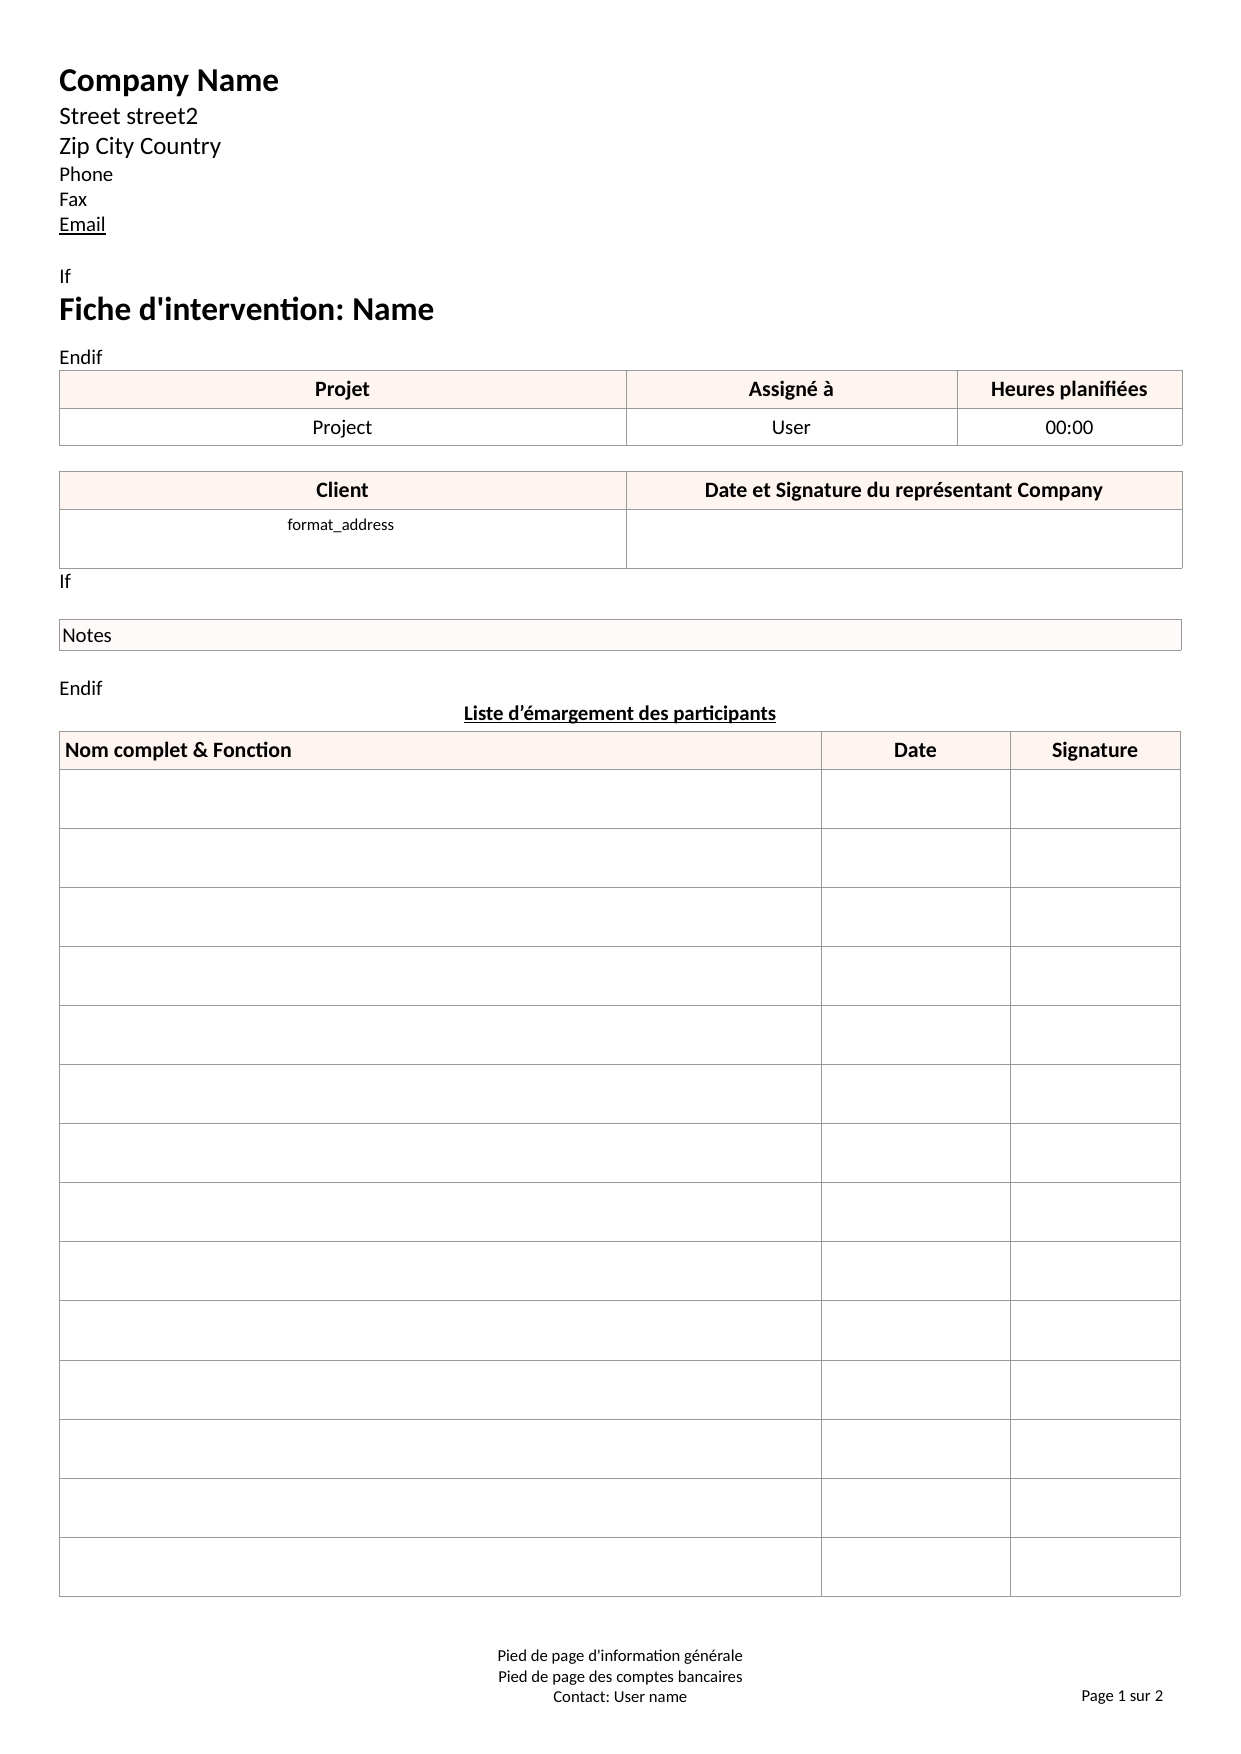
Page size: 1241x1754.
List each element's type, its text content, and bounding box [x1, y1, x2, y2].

table_cell [1011, 770, 1180, 828]
table_cell [822, 1183, 1010, 1241]
table_header Date et Signature du représentant Company [627, 472, 1182, 509]
table_cell 00:00 [958, 409, 1182, 445]
table_header Signature [1011, 732, 1180, 769]
table_cell [1011, 1479, 1180, 1537]
text Liste d’émargement des participants [59, 700, 1181, 726]
table_cell [1011, 888, 1180, 946]
text If [59, 263, 1181, 288]
table_header Assigné à [627, 371, 957, 408]
table_cell [1011, 1361, 1180, 1418]
table_cell [1011, 1301, 1180, 1359]
table_cell [60, 1538, 821, 1596]
table_header Projet [60, 371, 626, 408]
table_cell User [627, 409, 957, 445]
table_cell [1011, 1124, 1180, 1182]
table_cell [60, 888, 821, 946]
table_cell [1011, 1065, 1180, 1123]
table_cell [60, 1479, 821, 1537]
table_cell [60, 1361, 821, 1418]
table_cell [822, 770, 1010, 828]
table_cell [822, 1301, 1010, 1359]
table_cell [822, 1006, 1010, 1064]
table_header Company Name Street street2 Zip City Country Phone Fax Email [59, 59, 608, 248]
table_cell [60, 1183, 821, 1241]
table_cell [1011, 1242, 1180, 1300]
table_cell [822, 947, 1010, 1005]
text Endif [59, 344, 1181, 370]
table_cell [60, 1124, 821, 1182]
table_cell [822, 1065, 1010, 1123]
table_cell [1011, 1006, 1180, 1064]
table_cell [822, 829, 1010, 887]
table_cell [1011, 1538, 1180, 1596]
table_cell [822, 1479, 1010, 1537]
table_cell [627, 510, 1182, 568]
table_cell [60, 829, 821, 887]
table_cell [822, 1124, 1010, 1182]
table_header Client [60, 472, 626, 509]
table_header Heures planifiées [958, 371, 1182, 408]
table_cell [1011, 947, 1180, 1005]
table_cell [60, 947, 821, 1005]
table_cell [60, 770, 821, 828]
table_header [608, 59, 1181, 248]
table_cell [60, 1065, 821, 1123]
table_cell Project [60, 409, 626, 445]
table_cell [60, 1301, 821, 1359]
table_cell [822, 1242, 1010, 1300]
table_cell [1011, 1183, 1180, 1241]
table_cell [1011, 829, 1180, 887]
text Endif [59, 675, 1181, 700]
table_cell [822, 1420, 1010, 1478]
text Fiche d'intervention: Name [59, 288, 1181, 329]
table_cell [60, 1420, 821, 1478]
text Notes [60, 620, 1181, 650]
table_cell [822, 888, 1010, 946]
table_cell [60, 1242, 821, 1300]
text If [59, 569, 1181, 593]
table_cell format_address [60, 510, 626, 568]
table_cell [60, 1006, 821, 1064]
table_header Date [822, 732, 1010, 769]
table_cell [822, 1538, 1010, 1596]
table_header Nom complet & Fonction [60, 732, 821, 769]
table_cell [1011, 1420, 1180, 1478]
table_cell [822, 1361, 1010, 1418]
